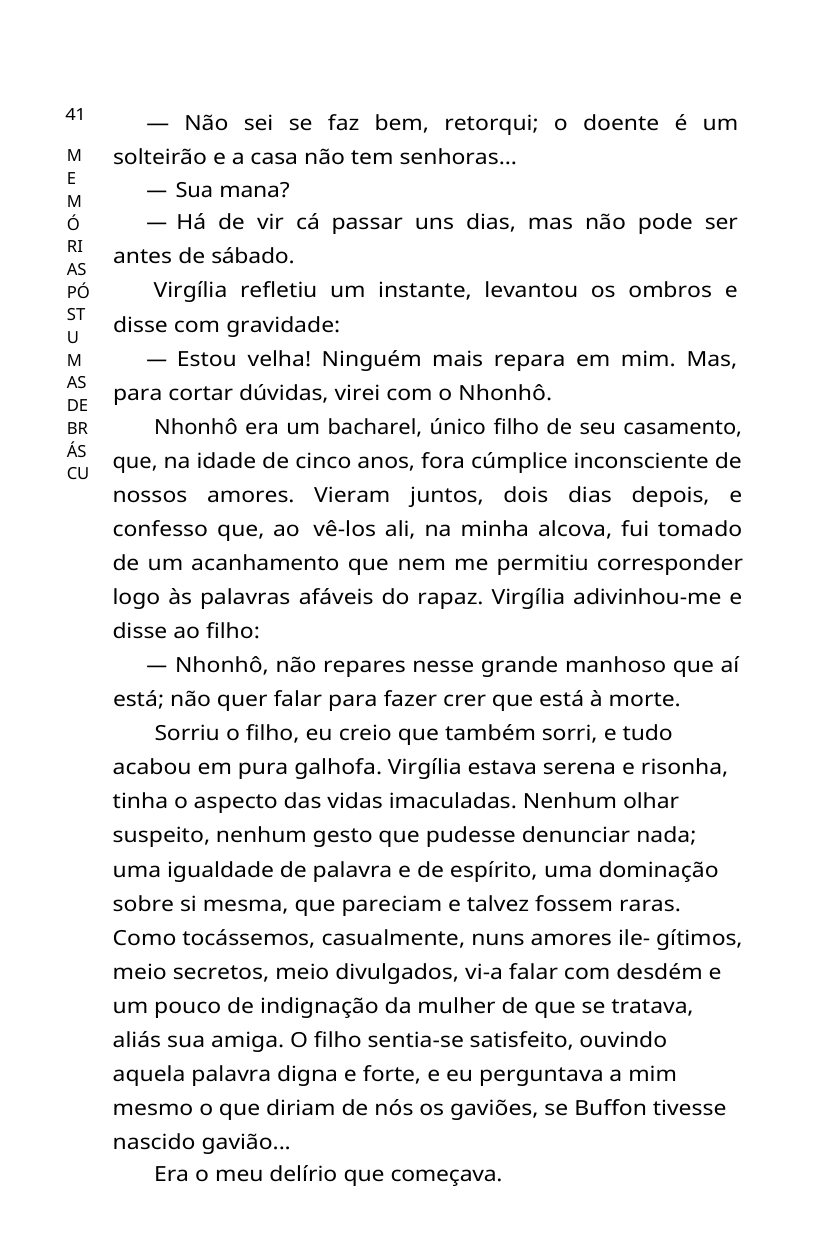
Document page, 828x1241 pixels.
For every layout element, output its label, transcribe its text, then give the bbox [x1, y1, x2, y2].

list Estou velha! Ninguém mais repara em mim. Mas, para cortar dúvidas, virei com o Nhonhô. [113, 344, 738, 406]
list Sua mana? [146, 176, 787, 202]
list Nhonhô, não repares nesse grande manhoso que aí está; não quer falar para fazer crer que está à morte. [113, 650, 739, 713]
text Sorriu o filho, eu creio que também sorri, e tudo acabou em pura galhofa. Virgília estava serena e risonha, tinha o aspecto das vidas imaculadas. Nenhum olhar suspeito, nenhum gesto que pudesse denunciar nada; uma igualdade de palavra e de espírito, uma dominação sobre si mesma, que pareciam e talvez fossem raras. Como tocássemos, casualmente, nuns amores ile- gítimos, meio secretos, meio divulgados, vi-a falar com desdém e um pouco de indignação da mulher de que se tratava, aliás sua amiga. O filho sentia-se satisfeito, ouvindo aquela palavra digna e forte, e eu perguntava a mim mesmo o que diriam de nós os gaviões, se Buffon tivesse nascido gavião... [112, 718, 745, 1156]
text Era o meu delírio que começava. [154, 1161, 787, 1186]
text Virgília refletiu um instante, levantou os ombros e disse com gravidade: [113, 276, 738, 338]
list Há de vir cá passar uns dias, mas não pode ser antes de sábado. [113, 207, 738, 270]
text Nhonhô era um bacharel, único filho de seu casamento, que, na idade de cinco anos, fora cúmplice inconsciente de nossos amores. Vieram juntos, dois dias depois, e confesso que, ao vê-los ali, na minha alcova, fui tomado de um acanhamento que nem me permitiu corresponder logo às palavras afáveis do rapaz. Virgília adivinhou-me e disse ao filho: [112, 412, 743, 645]
text 41 — Não sei se faz bem, retorqui; o doente é um solteirão e a casa não tem senhoras... [64, 103, 738, 483]
text MEMÓRIAS PÓSTUMAS DE BRÁS CUBAS [67, 144, 90, 483]
